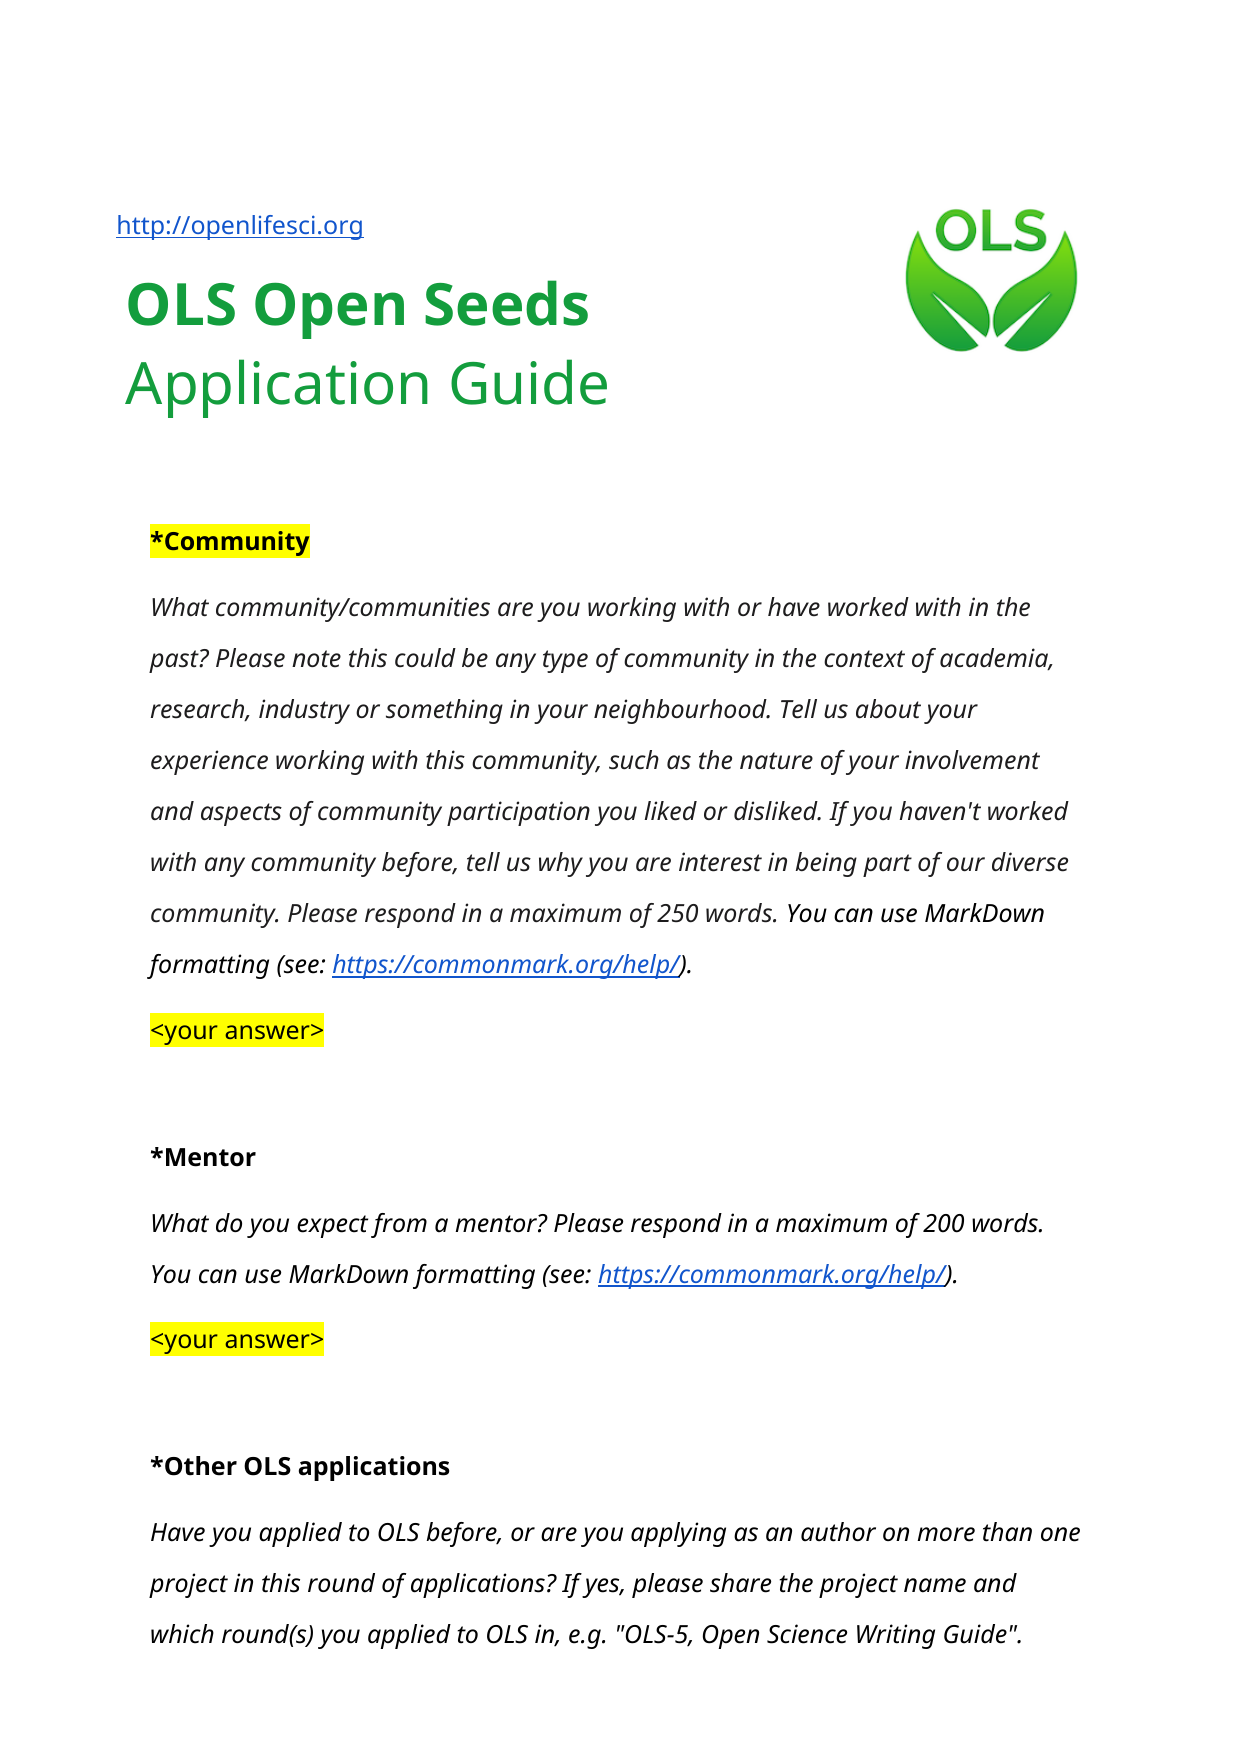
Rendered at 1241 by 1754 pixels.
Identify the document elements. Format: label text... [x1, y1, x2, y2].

text *Other OLS applications [150, 1449, 1090, 1483]
text <your answer> [150, 1322, 1090, 1356]
text What community/communities are you working with or have worked with in the past? Please note this could be any type of community in the context of academia, research, industry or something in your neighbourhood. Tell us about your experience working with this community, such as the nature of your involvement and aspects of community participation you liked or disliked. If you haven't worked with any community before, tell us why you are interest in being part of our diverse community. Please respond in a maximum of 250 words. You can use MarkDown formatting (see: https://commonmark.org/help/). [150, 589, 1090, 981]
text *Mentor [150, 1139, 1090, 1174]
text Have you applied to OLS before, or are you applying as an author on more than one project in this round of applications? If yes, please share the project name and which round(s) you applied to OLS in, e.g. "OLS-5, Open Science Writing Guide". [150, 1514, 1090, 1651]
text *Community [150, 524, 1090, 558]
picture [903, 207, 1080, 353]
text What do you expect from a mentor? Please respond in a maximum of 200 words. You can use MarkDown formatting (see: https://commonmark.org/help/). [150, 1205, 1090, 1290]
text <your answer> [150, 1012, 1090, 1047]
